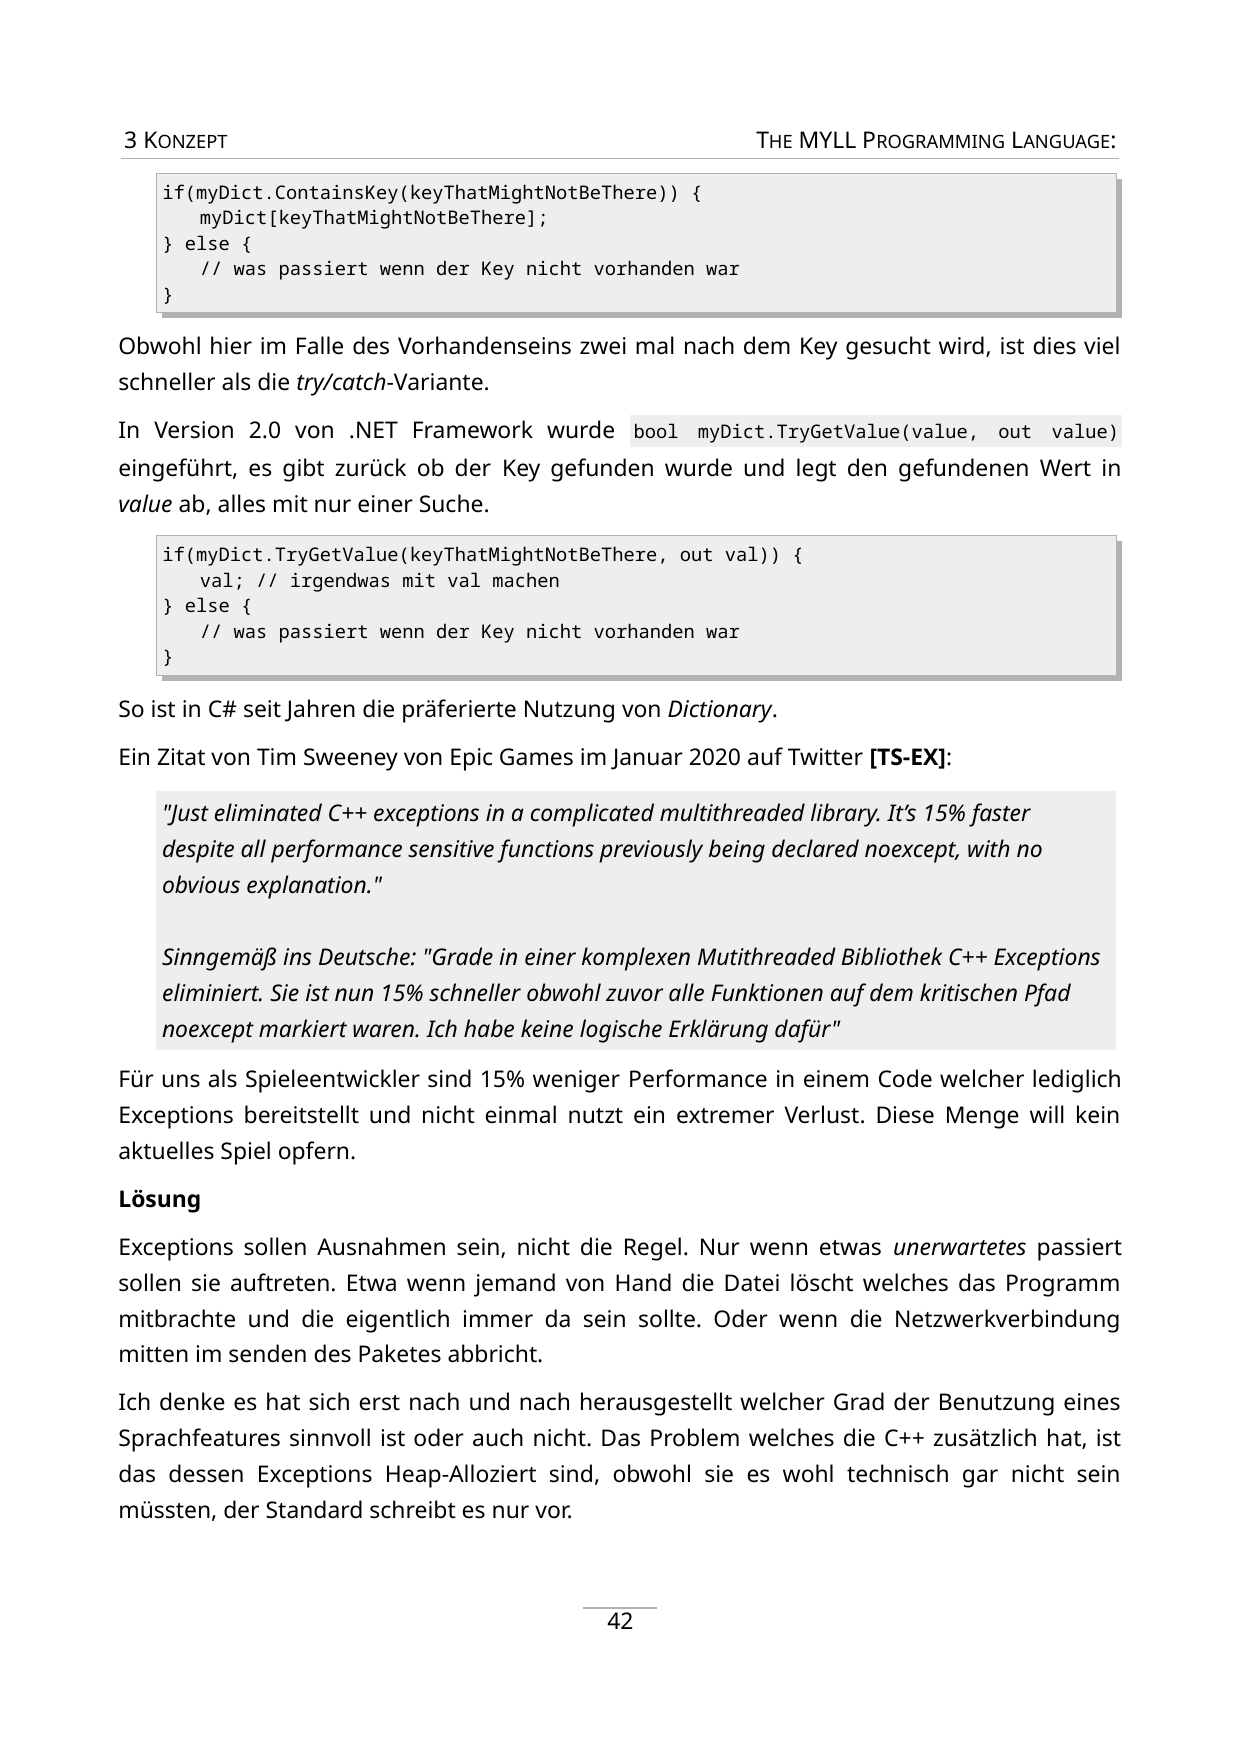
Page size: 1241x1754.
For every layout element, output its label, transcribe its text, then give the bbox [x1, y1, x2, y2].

text Ein Zitat von Tim Sweeney von Epic Games im Januar 2020 auf Twitter [TS-EX]: [118, 740, 1122, 772]
text "Just eliminated C++ exceptions in a complicated multithreaded library. It’s 15% faster despite all performance sensitive functions previously being declared noexcept, with no obvious explanation." Sinngemäß ins Deutsche: "Grade in einer komplexen Mutithreaded Bibliothek C++ Exceptions eliminiert. Sie ist nun 15% schneller obwohl zuvor alle Funktionen auf dem kritischen Pfad noexcept markiert waren. Ich habe keine logische Erklärung dafür" [156, 791, 1116, 1050]
text Exceptions sollen Ausnahmen sein, nicht die Regel. Nur wenn etwas unerwartetes passiert sollen sie auftreten. Etwa wenn jemand von Hand die Datei löscht welches das Programm mitbrachte und die eigentlich immer da sein sollte. Oder wenn die Netzwerkverbindung mitten im senden des Paketes abbricht. [118, 1231, 1122, 1370]
text Obwohl hier im Falle des Vorhandenseins zwei mal nach dem Key gesucht wird, ist dies viel schneller als die try/catch-Variante. [118, 330, 1122, 397]
text Ich denke es hat sich erst nach und nach herausgestellt welcher Grad der Benutzung eines Sprachfeatures sinnvoll ist oder auch nicht. Das Problem welches die C++ zusätzlich hat, ist das dessen Exceptions Heap-Alloziert sind, obwohl sie es wohl technisch gar nicht sein müssten, der Standard schreibt es nur vor. [118, 1386, 1122, 1525]
text In Version 2.0 von .NET Framework wurde bool myDict.TryGetValue(value, out value) eingeführt, es gibt zurück ob der Key gefunden wurde und legt den gefundenen Wert in value ab, alles mit nur einer Suche. [118, 414, 1122, 519]
text Für uns als Spieleentwickler sind 15% weniger Performance in einem Code welcher lediglich Exceptions bereitstellt und nicht einmal nutzt ein extremer Verlust. Diese Menge will kein aktuelles Spiel opfern. [118, 1063, 1122, 1166]
text if(myDict.ContainsKey(keyThatMightNotBeThere)) { myDict[keyThatMightNotBeThere]; } else { // was passiert wenn der Key nicht vorhanden war } [157, 174, 1116, 312]
text if(myDict.TryGetValue(keyThatMightNotBeThere, out val)) { val; // irgendwas mit val machen } else { // was passiert wenn der Key nicht vorhanden war } [157, 536, 1116, 675]
text Lösung [118, 1183, 1122, 1214]
text So ist in C# seit Jahren die präferierte Nutzung von Dictionary. [118, 693, 1122, 724]
